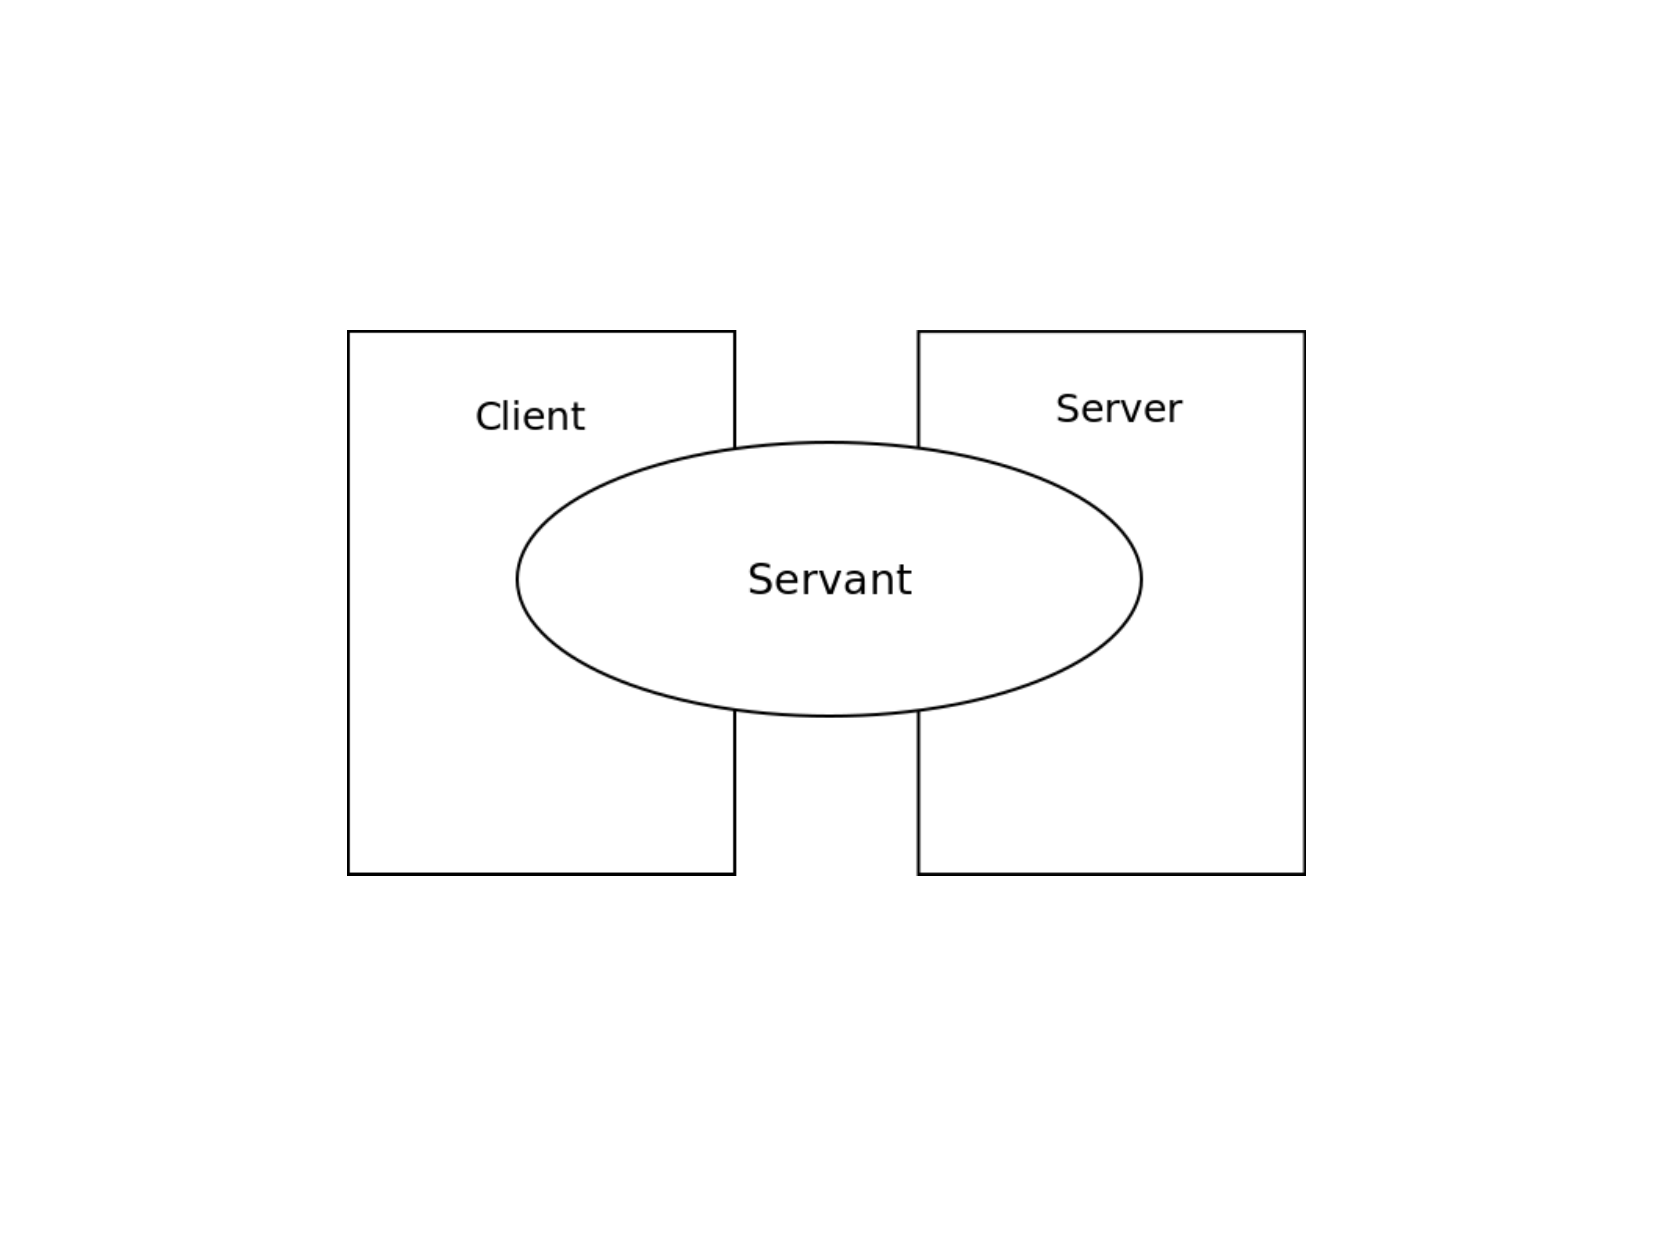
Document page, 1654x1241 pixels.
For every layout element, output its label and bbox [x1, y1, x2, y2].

picture [347, 330, 1306, 876]
